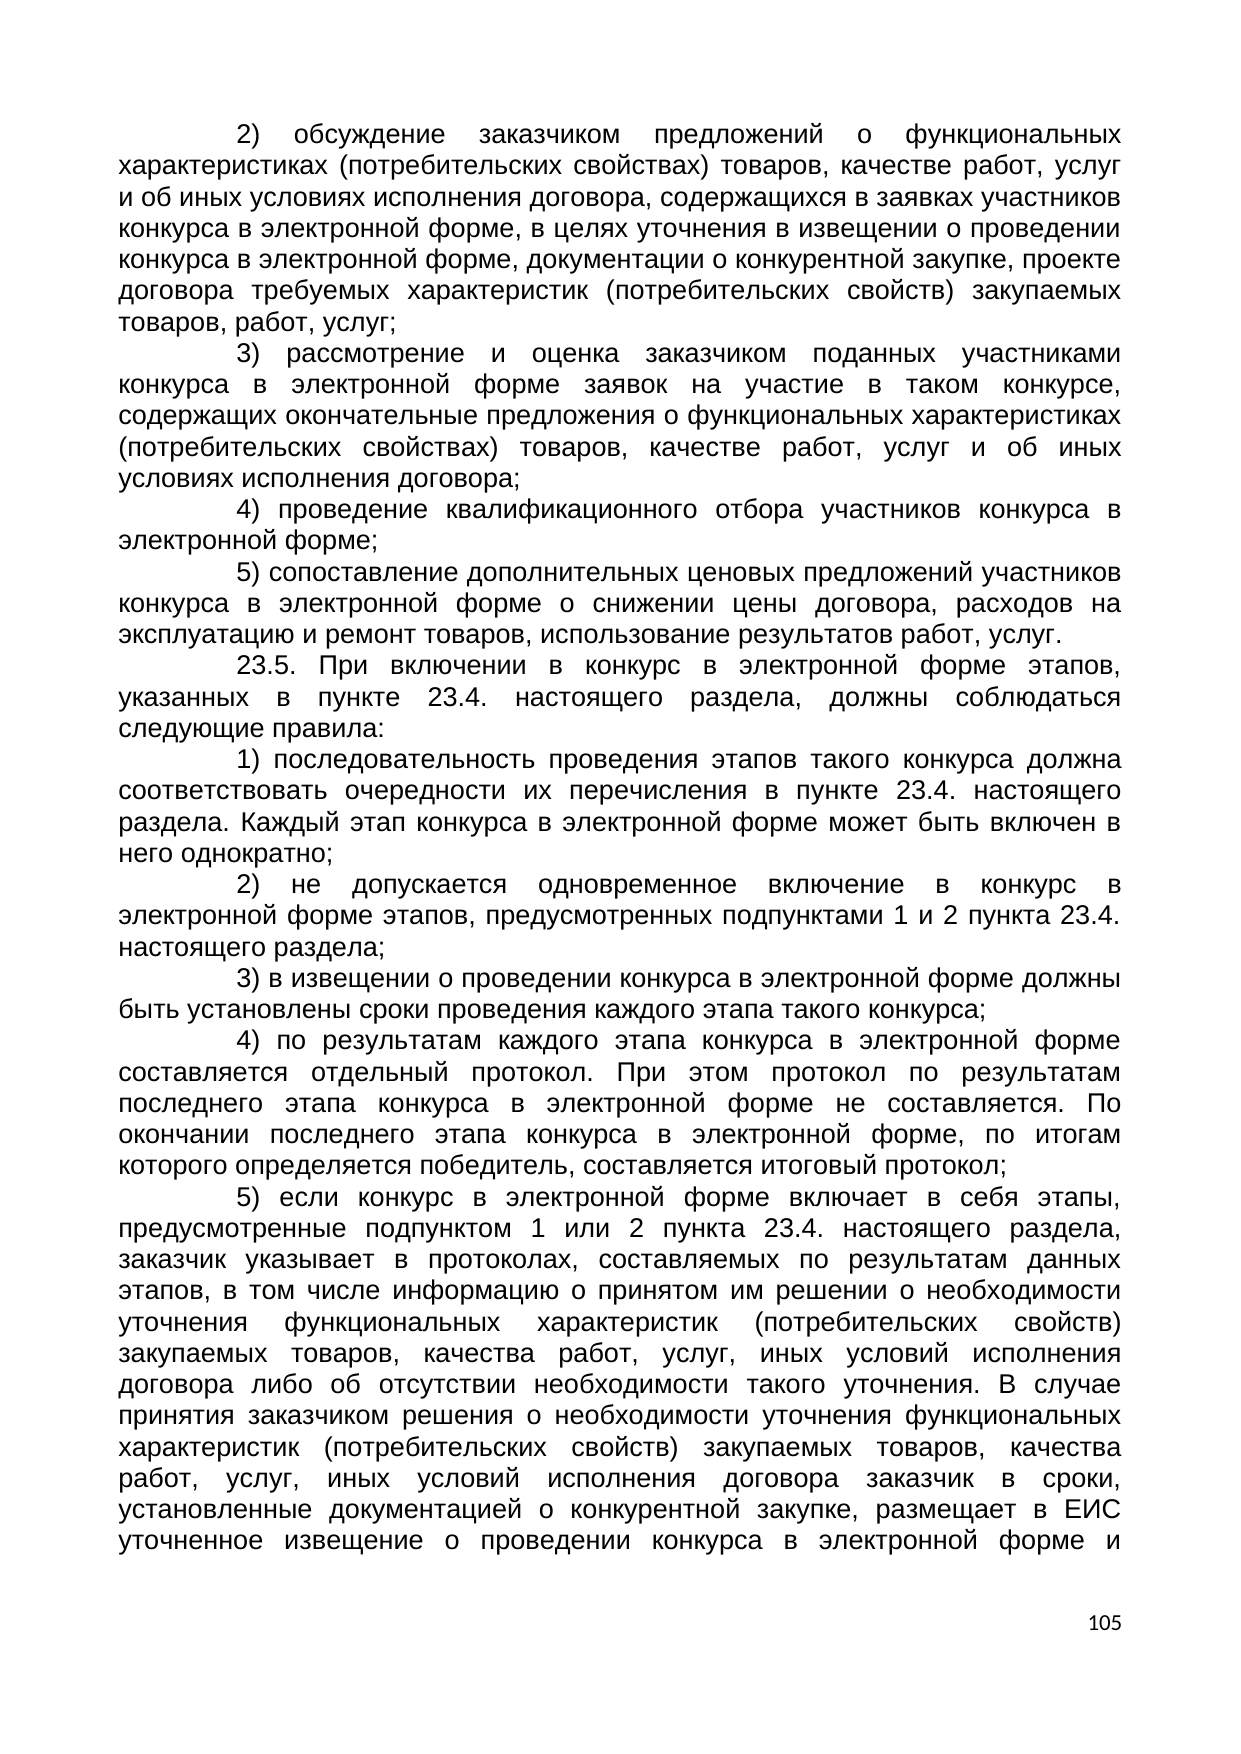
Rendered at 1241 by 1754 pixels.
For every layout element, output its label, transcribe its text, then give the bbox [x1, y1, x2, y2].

text 4) по результатам каждого этапа конкурса в электронной форме составляется отдельный протокол. При этом протокол по результатам последнего этапа конкурса в электронной форме не составляется. По окончании последнего этапа конкурса в электронной форме, по итогам которого определяется победитель, составляется итоговый протокол; [118, 1024, 1122, 1181]
text 1) последовательность проведения этапов такого конкурса должна соответствовать очередности их перечисления в пункте 23.4. настоящего раздела. Каждый этап конкурса в электронной форме может быть включен в него однократно; [118, 743, 1122, 868]
text 3) в извещении о проведении конкурса в электронной форме должны быть установлены сроки проведения каждого этапа такого конкурса; [118, 962, 1122, 1024]
text 4) проведение квалификационного отбора участников конкурса в электронной форме; [118, 493, 1122, 556]
text 2) не допускается одновременное включение в конкурс в электронной форме этапов, предусмотренных подпунктами 1 и 2 пункта 23.4. настоящего раздела; [118, 868, 1122, 962]
text 23.5. При включении в конкурс в электронной форме этапов, указанных в пункте 23.4. настоящего раздела, должны соблюдаться следующие правила: [118, 649, 1122, 743]
text 5) если конкурс в электронной форме включает в себя этапы, предусмотренные подпунктом 1 или 2 пункта 23.4. настоящего раздела, заказчик указывает в протоколах, составляемых по результатам данных этапов, в том числе информацию о принятом им решении о необходимости уточнения функциональных характеристик (потребительских свойств) закупаемых товаров, качества работ, услуг, иных условий исполнения договора либо об отсутствии необходимости такого уточнения. В случае принятия заказчиком решения о необходимости уточнения функциональных характеристик (потребительских свойств) закупаемых товаров, качества работ, услуг, иных условий исполнения договора заказчик в сроки, установленные документацией о конкурентной закупке, размещает в ЕИС уточненное извещение о проведении конкурса в электронной форме и [118, 1181, 1122, 1556]
text 2) обсуждение заказчиком предложений о функциональных характеристиках (потребительских свойствах) товаров, качестве работ, услуг и об иных условиях исполнения договора, содержащихся в заявках участников конкурса в электронной форме, в целях уточнения в извещении о проведении конкурса в электронной форме, документации о конкурентной закупке, проекте договора требуемых характеристик (потребительских свойств) закупаемых товаров, работ, услуг; [118, 118, 1122, 337]
text 3) рассмотрение и оценка заказчиком поданных участниками конкурса в электронной форме заявок на участие в таком конкурсе, содержащих окончательные предложения о функциональных характеристиках (потребительских свойствах) товаров, качестве работ, услуг и об иных условиях исполнения договора; [118, 337, 1122, 493]
text 5) сопоставление дополнительных ценовых предложений участников конкурса в электронной форме о снижении цены договора, расходов на эксплуатацию и ремонт товаров, использование результатов работ, услуг. [118, 556, 1122, 649]
